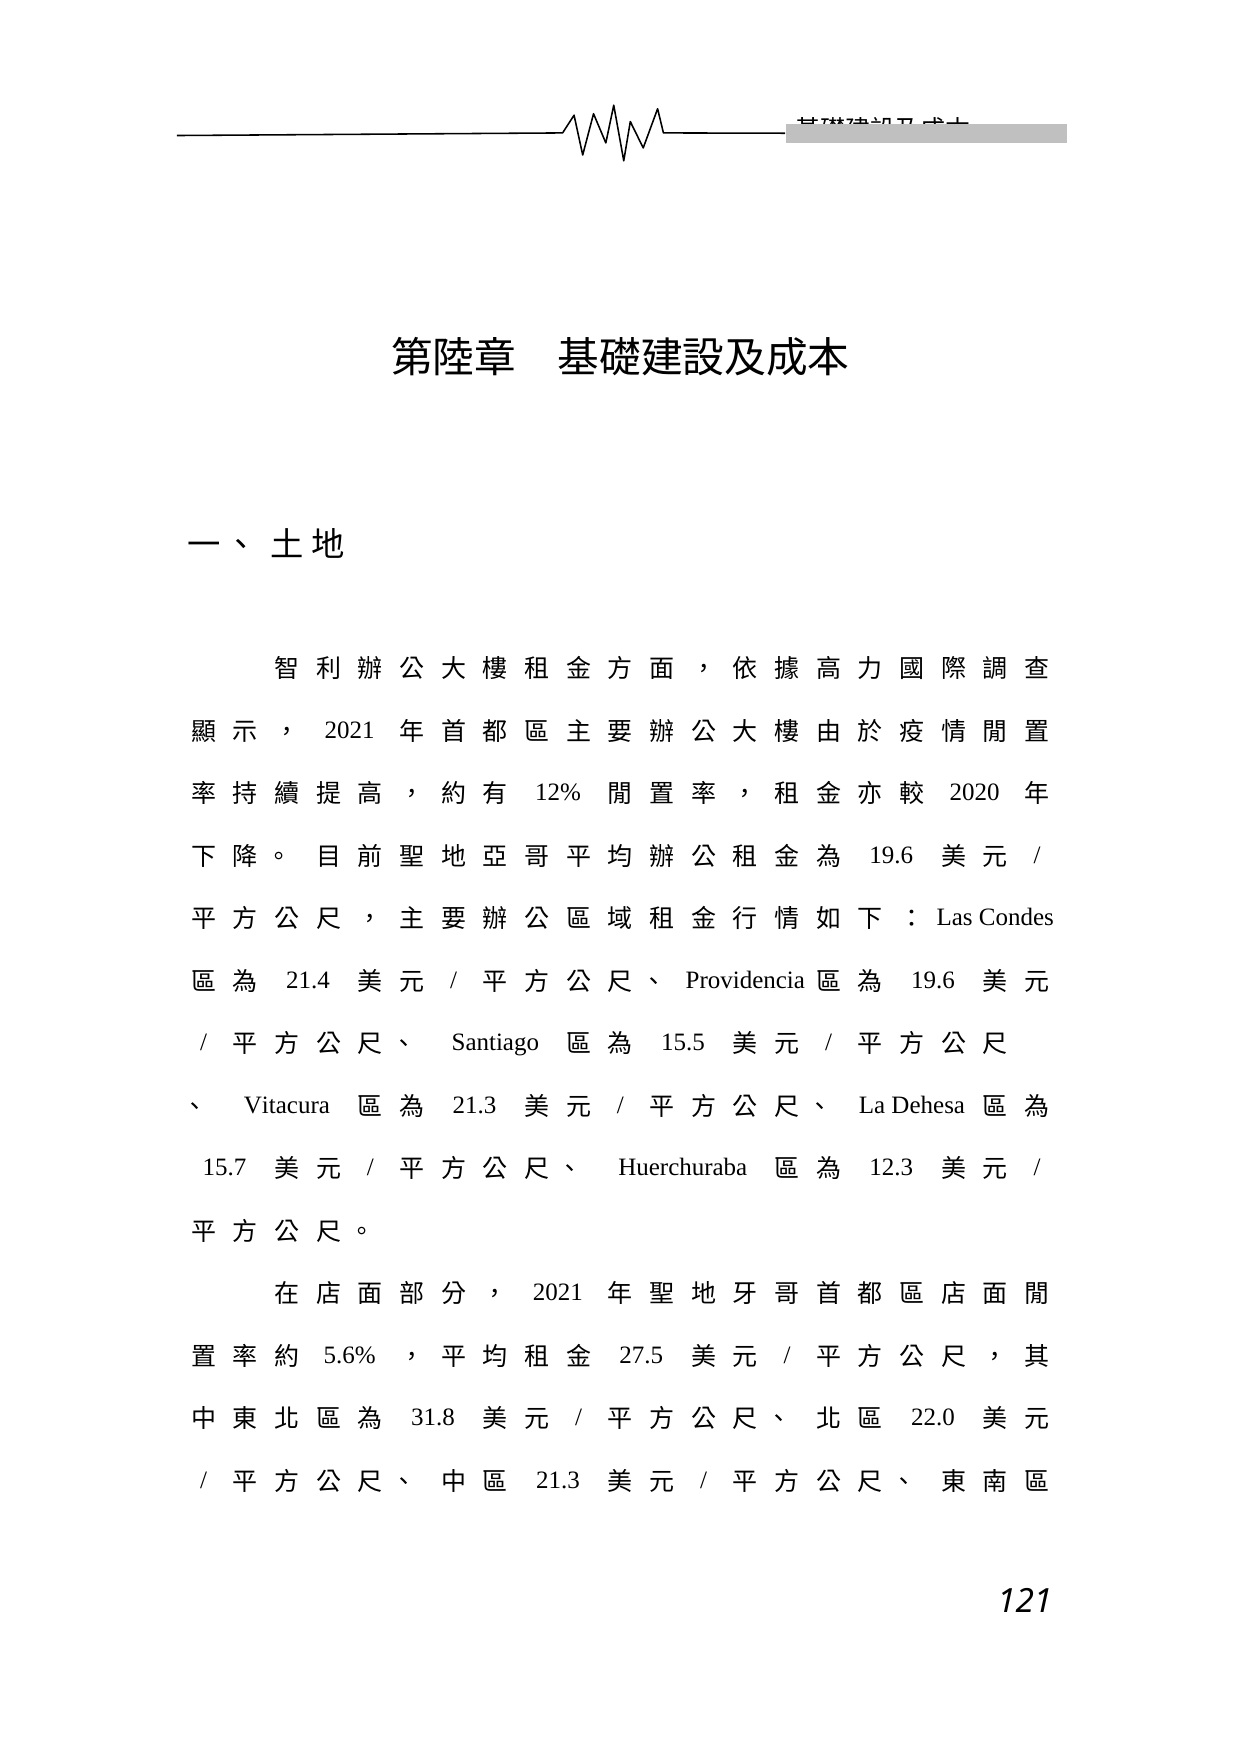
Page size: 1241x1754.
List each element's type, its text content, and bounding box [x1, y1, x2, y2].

text 智利辦公大樓租金方面，依據高力國際調查顯示，2021年首都區主要辦公大樓由於疫情閒置率持續提高，約有12%閒置率，租金亦較2020年下降。目前聖地亞哥平均辦公租金為19.6美元/平方公尺，主要辦公區域租金行情如下：Las Condes區為21.4美元/平方公尺、Providencia區為19.6美元/平方公尺、Santiago區為15.5美元/平方公尺、Vitacura區為21.3美元/平方公尺、La Dehesa區為15.7美元/平方公尺、Huerchuraba區為12.3美元/平方公尺。 [183, 625, 1058, 1250]
text 第陸章 基礎建設及成本 [183, 313, 1058, 375]
text 一、土地 [183, 500, 1058, 563]
text 在店面部分，2021年聖地牙哥首都區店面閒置率約5.6%，平均租金27.5美元/平方公尺，其中東北區為31.8美元/平方公尺、北區22.0美元/平方公尺、中區21.3美元/平方公尺、東南區 [183, 1250, 1058, 1500]
